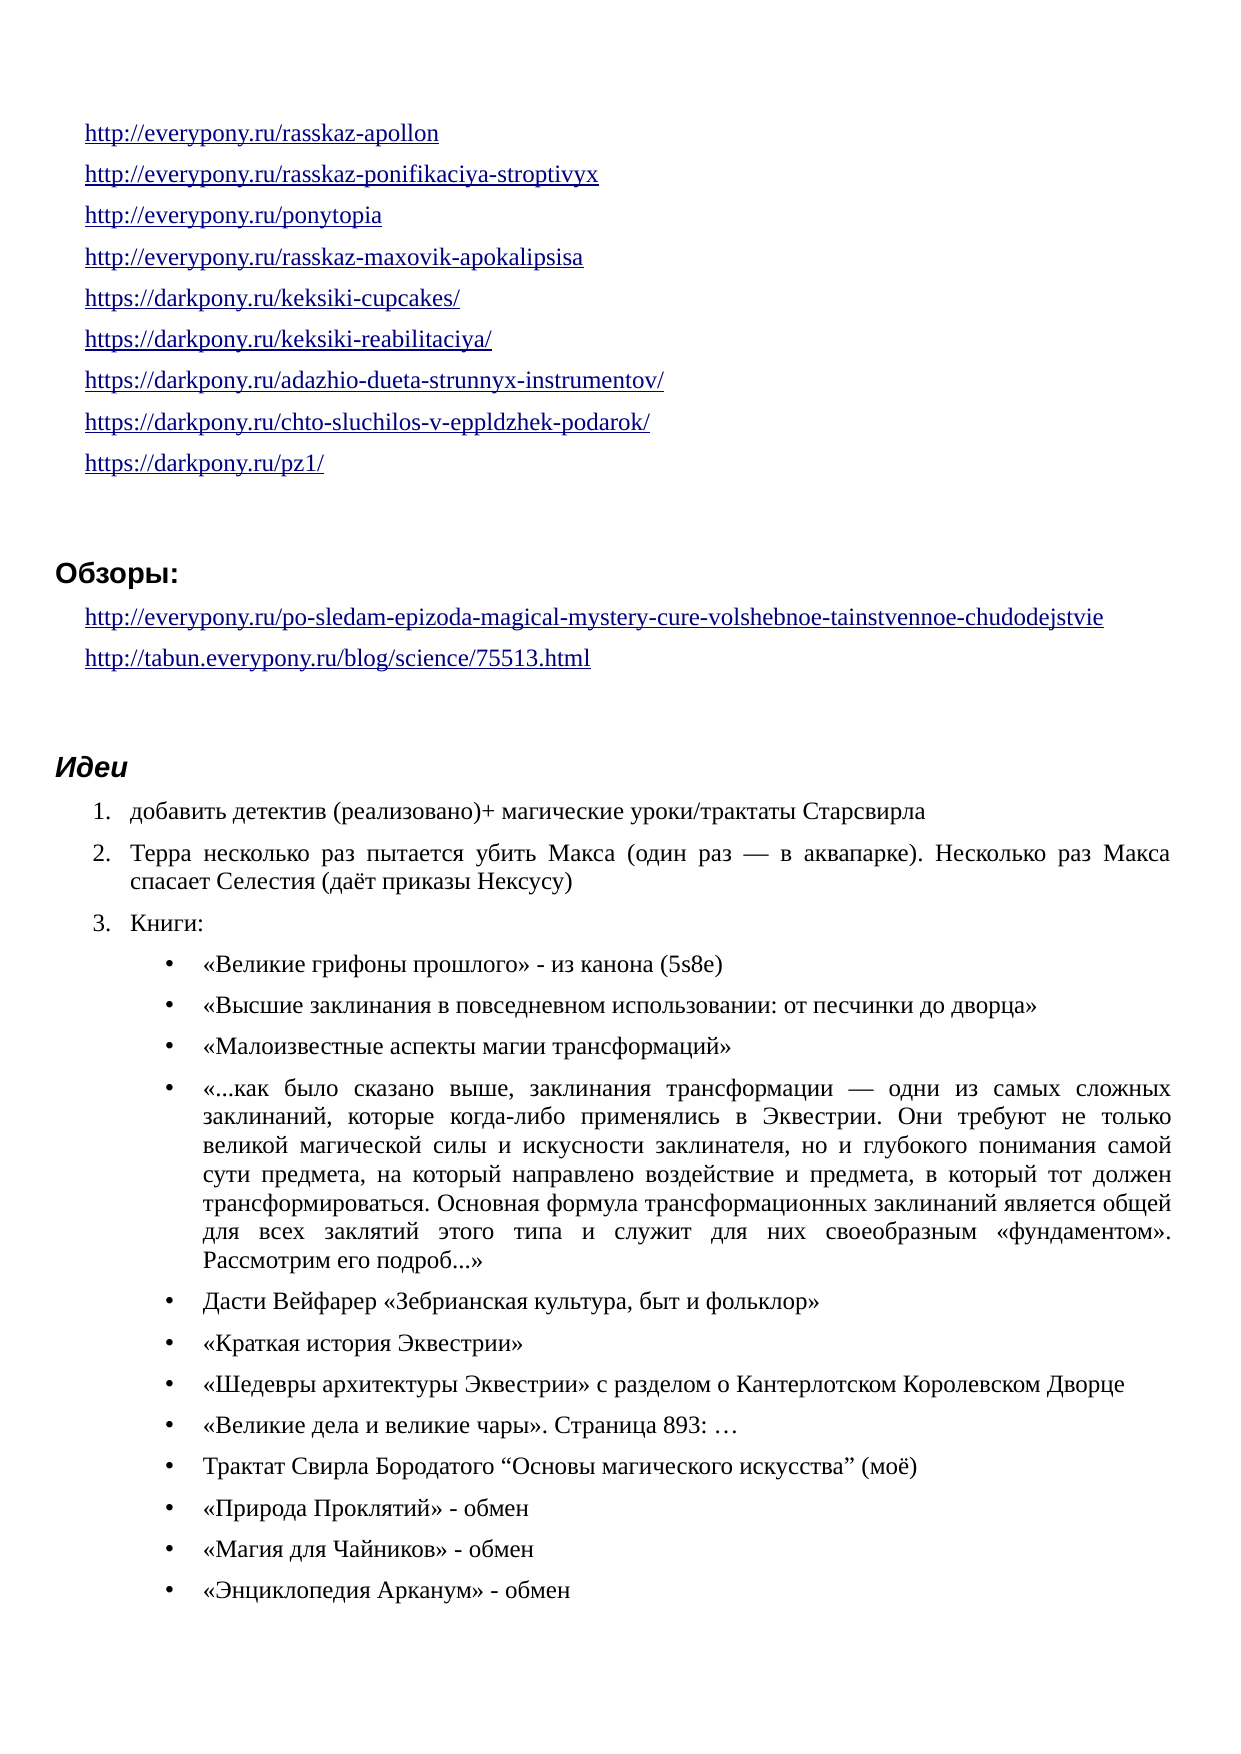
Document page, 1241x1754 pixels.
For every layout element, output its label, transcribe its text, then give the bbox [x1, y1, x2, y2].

list «Шедевры архитектуры Эквестрии» с разделом о Кантерлотском Королевском Дворце [165, 1369, 1172, 1398]
list «Природа Проклятий» - обмен [165, 1493, 1172, 1521]
text http://everypony.ru/po-sledam-epizoda-magical-mystery-cure-volshebnoe-tainstvennoe-chudodejstvie [55, 602, 1172, 630]
text https://darkpony.ru/chto-sluchilos-v-eppldzhek-podarok/ [55, 407, 1172, 436]
list Дасти Вейфарер «Зебрианская культура, быт и фольклор» [165, 1286, 1172, 1315]
text http://everypony.ru/rasskaz-maxovik-apokalipsisa [55, 242, 1172, 271]
list «Великие дела и великие чары». Страница 893: … [165, 1410, 1172, 1439]
text https://darkpony.ru/keksiki-reabilitaciya/ [55, 324, 1172, 353]
list «Малоизвестные аспекты магии трансформаций» [165, 1031, 1172, 1060]
text http://everypony.ru/rasskaz-ponifikaciya-stroptivyx [55, 159, 1172, 188]
text http://everypony.ru/ponytopia [55, 201, 1172, 229]
list «Энциклопедия Арканум» - обмен [165, 1575, 1172, 1604]
text http://everypony.ru/rasskaz-apollon [55, 118, 1172, 147]
text https://darkpony.ru/pz1/ [55, 448, 1172, 477]
text http://tabun.everypony.ru/blog/science/75513.html [55, 643, 1172, 672]
list «Великие грифоны прошлого» - из канона (5s8e) [165, 949, 1172, 978]
list «...как было сказано выше, заклинания трансформации — одни из самых сложных заклинаний, которые когда-либо применялись в Эквестрии. Они требуют не только великой магической силы и искусности заклинателя, но и глубокого понимания самой сути предмета, на который направлено воздействие и предмета, в который тот должен трансформироваться. Основная формула трансформационных заклинаний является общей для всех заклятий этого типа и служит для них своеобразным «фундаментом». Рассмотрим его подроб...» [165, 1073, 1172, 1274]
list Трактат Свирла Бородатого “Основы магического искусства” (моё) [165, 1451, 1172, 1480]
list «Магия для Чайников» - обмен [165, 1534, 1172, 1563]
list добавить детектив (реализовано)+ магические уроки/трактаты Старсвирла [92, 796, 1172, 825]
subtitle Идеи [55, 750, 1172, 784]
list «Краткая история Эквестрии» [165, 1328, 1172, 1356]
list «Высшие заклинания в повседневном использовании: от песчинки до дворца» [165, 990, 1172, 1019]
text https://darkpony.ru/adazhio-dueta-strunnyx-instrumentov/ [55, 366, 1172, 394]
text https://darkpony.ru/keksiki-cupcakes/ [55, 283, 1172, 312]
list Терра несколько раз пытается убить Макса (один раз — в аквапарке). Несколько раз Макса спасает Селестия (даёт приказы Нексусу) [92, 838, 1172, 895]
list Книги: [92, 908, 1172, 936]
subtitle Обзоры: [55, 556, 1172, 589]
